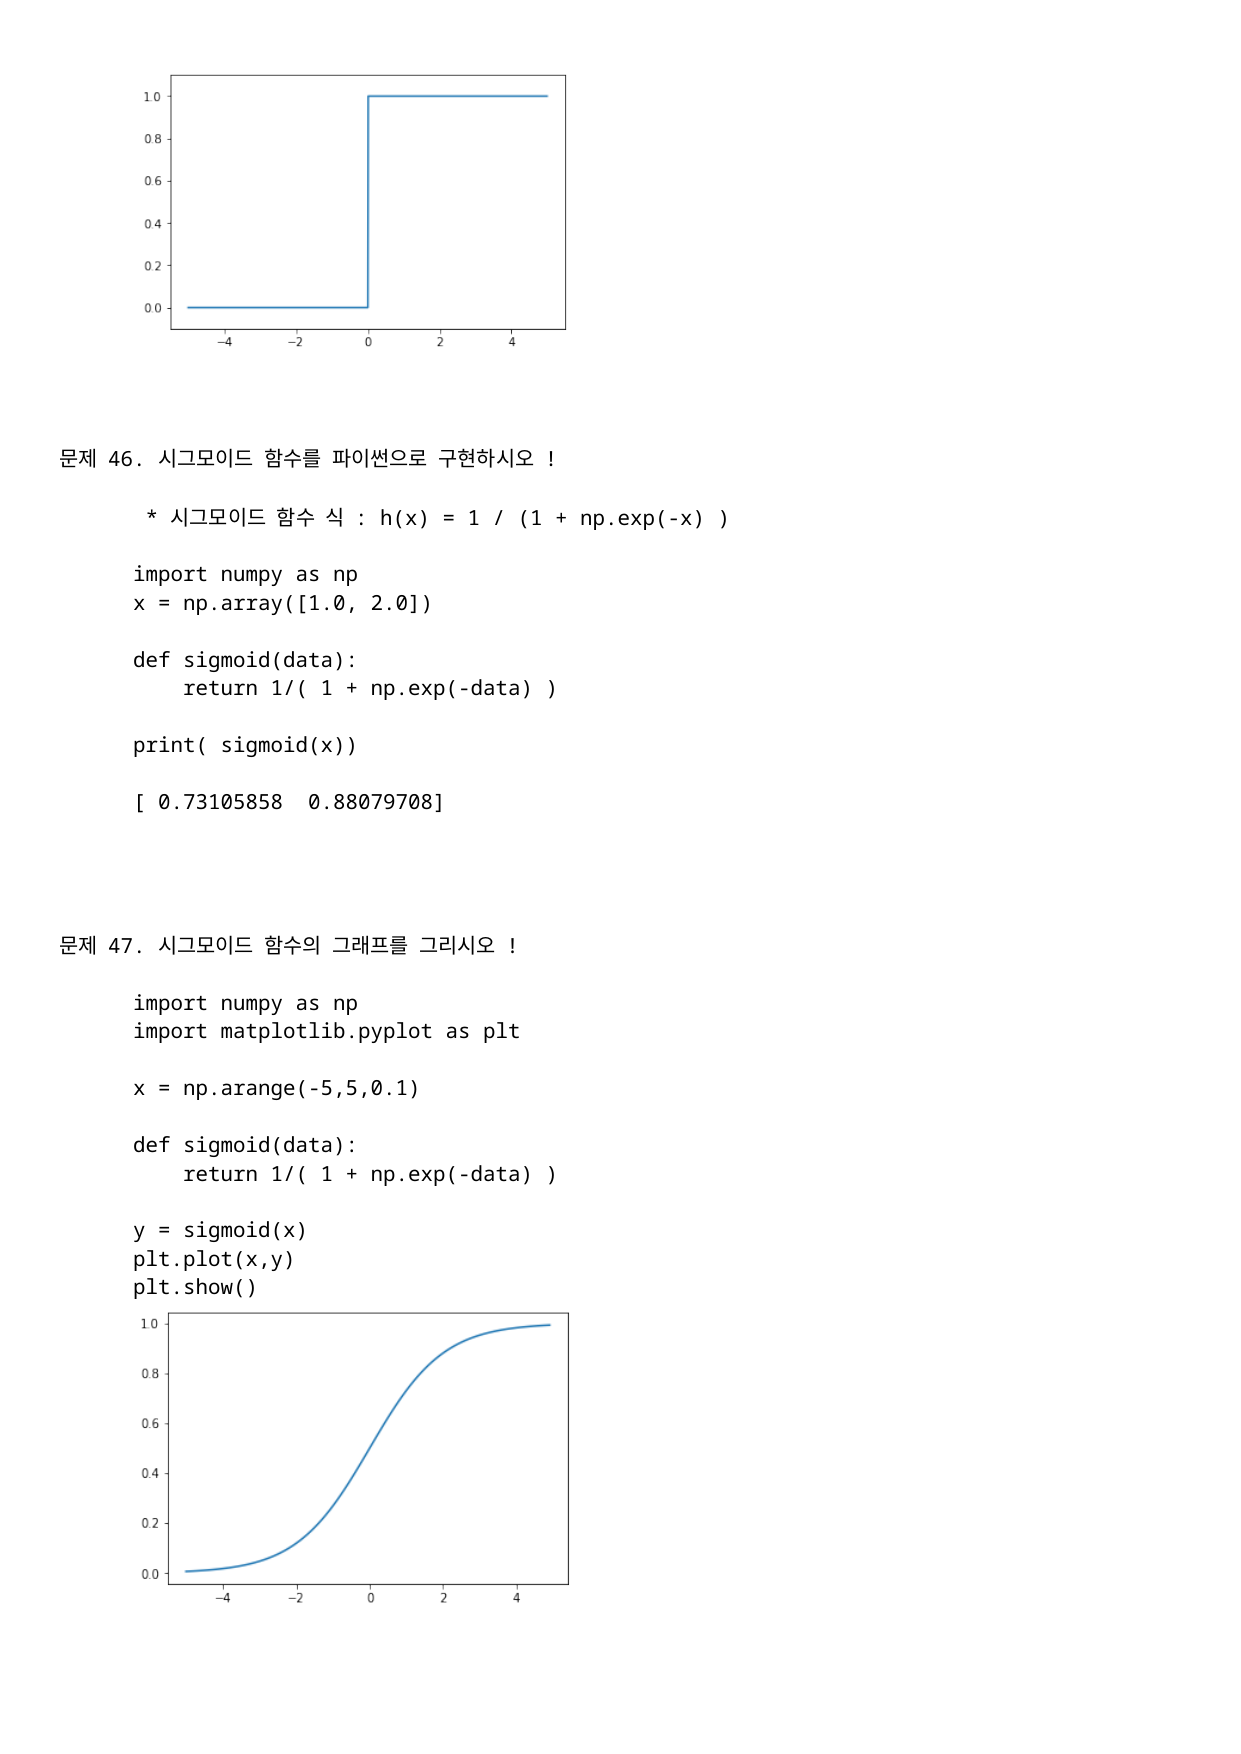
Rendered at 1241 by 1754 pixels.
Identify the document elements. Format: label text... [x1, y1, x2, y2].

text import numpy as np [59, 559, 1181, 588]
text y = sigmoid(x) [59, 1216, 1181, 1244]
text [ 0.73105858 0.88079708] [59, 787, 1181, 816]
text x = np.array([1.0, 2.0]) [59, 588, 1181, 616]
text 문제 46. 시그모이드 함수를 파이썬으로 구현하시오 ! [59, 442, 1181, 472]
text import numpy as np [59, 988, 1181, 1016]
text import matplotlib.pyplot as plt [59, 1016, 1181, 1045]
text return 1/( 1 + np.exp(-data) ) [59, 673, 1181, 702]
picture [135, 63, 577, 357]
text * 시그모이드 함수 식 : h(x) = 1 / (1 + np.exp(-x) ) [59, 501, 1181, 531]
picture [132, 1300, 580, 1614]
text plt.plot(x,y) [59, 1244, 1181, 1272]
text print( sigmoid(x)) [59, 730, 1181, 759]
text def sigmoid(data): [59, 645, 1181, 673]
text return 1/( 1 + np.exp(-data) ) [59, 1159, 1181, 1187]
text plt.show() [59, 1272, 1181, 1301]
text x = np.arange(-5,5,0.1) [59, 1073, 1181, 1102]
text 문제 47. 시그모이드 함수의 그래프를 그리시오 ! [59, 929, 1181, 959]
text def sigmoid(data): [59, 1130, 1181, 1159]
